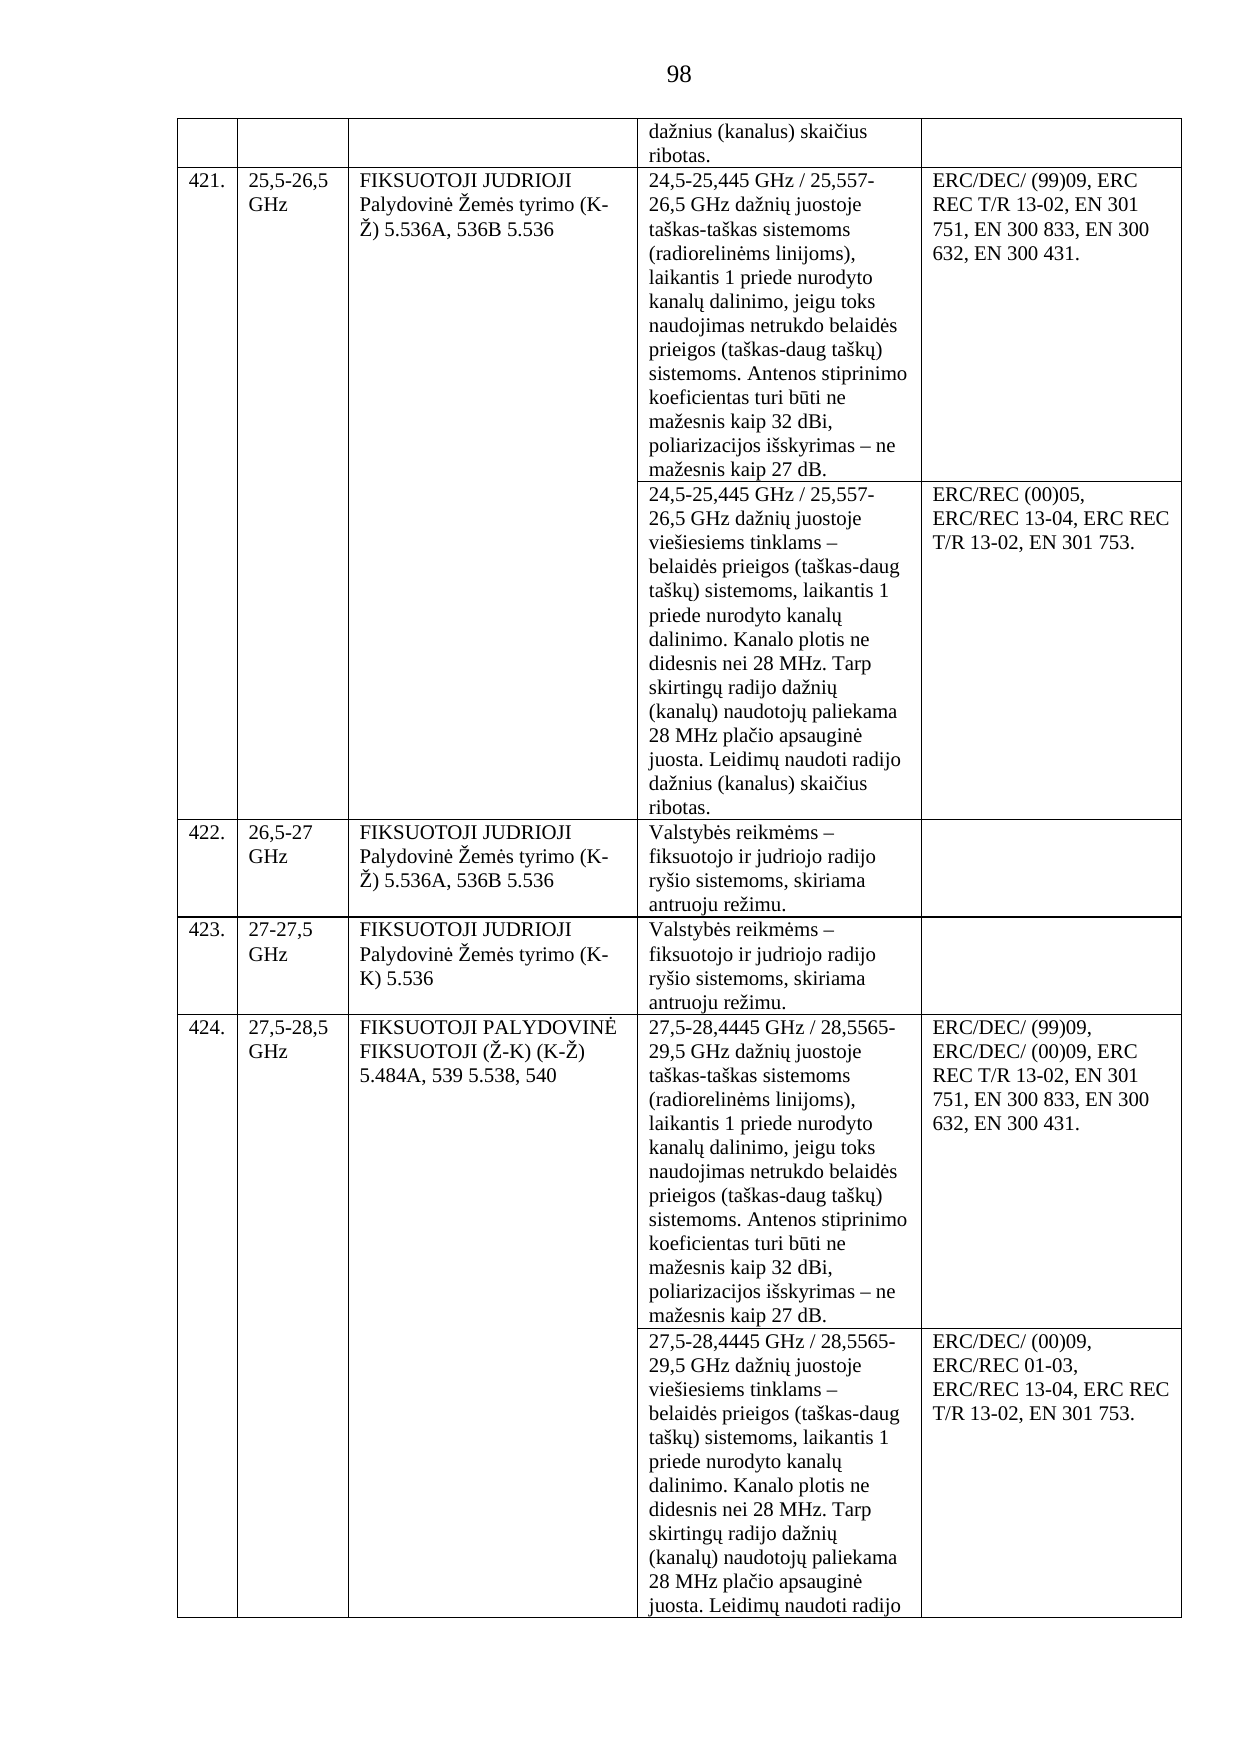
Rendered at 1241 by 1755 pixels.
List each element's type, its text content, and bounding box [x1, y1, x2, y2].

table_cell FIKSUOTOJI JUDRIOJI Palydovinė Žemės tyrimo (K-Ž) 5.536A, 536B 5.536 [349, 168, 637, 819]
table_cell Valstybės reikmėms – fiksuotojo ir judriojo radijo ryšio sistemoms, skiriama antruoju režimu. [638, 918, 921, 1014]
table_cell [178, 119, 237, 167]
table_cell [922, 918, 1181, 1014]
table_cell ERC/REC (00)05, ERC/REC 13-04, ERC REC T/R 13-02, EN 301 753. [922, 482, 1181, 819]
table_cell 24,5-25,445 GHz / 25,557-26,5 GHz dažnių juostoje taškas-taškas sistemoms (radiorelinėms linijoms), laikantis 1 priede nurodyto kanalų dalinimo, jeigu toks naudojimas netrukdo belaidės prieigos (taškas-daug taškų) sistemoms. Antenos stiprinimo koeficientas turi būti ne mažesnis kaip 32 dBi, poliarizacijos išskyrimas – ne mažesnis kaip 27 dB. [638, 168, 921, 481]
table_cell ERC/DEC/ (99)09, ERC REC T/R 13-02, EN 301 751, EN 300 833, EN 300 632, EN 300 431. [922, 168, 1181, 481]
table_cell 27,5-28,4445 GHz / 28,5565-29,5 GHz dažnių juostoje taškas-taškas sistemoms (radiorelinėms linijoms), laikantis 1 priede nurodyto kanalų dalinimo, jeigu toks naudojimas netrukdo belaidės prieigos (taškas-daug taškų) sistemoms. Antenos stiprinimo koeficientas turi būti ne mažesnis kaip 32 dBi, poliarizacijos išskyrimas – ne mažesnis kaip 27 dB. [638, 1015, 921, 1327]
table_cell 24,5-25,445 GHz / 25,557-26,5 GHz dažnių juostoje viešiesiems tinklams – belaidės prieigos (taškas-daug taškų) sistemoms, laikantis 1 priede nurodyto kanalų dalinimo. Kanalo plotis ne didesnis nei 28 MHz. Tarp skirtingų radijo dažnių (kanalų) naudotojų paliekama 28 MHz plačio apsauginė juosta. Leidimų naudoti radijo dažnius (kanalus) skaičius ribotas. [638, 482, 921, 819]
table_cell FIKSUOTOJI PALYDOVINĖ FIKSUOTOJI (Ž-K) (K-Ž) 5.484A, 539 5.538, 540 [349, 1015, 637, 1617]
table_cell [349, 119, 637, 167]
table_cell Valstybės reikmėms – fiksuotojo ir judriojo radijo ryšio sistemoms, skiriama antruoju režimu. [638, 820, 921, 916]
table_cell dažnius (kanalus) skaičius ribotas. [638, 119, 921, 167]
table_cell FIKSUOTOJI JUDRIOJI Palydovinė Žemės tyrimo (K-Ž) 5.536A, 536B 5.536 [349, 820, 637, 916]
table_cell 25,5-26,5 GHz [238, 168, 348, 819]
table_cell 26,5-27 GHz [238, 820, 348, 916]
table_cell 424. [178, 1015, 237, 1617]
table_cell 27,5-28,4445 GHz / 28,5565-29,5 GHz dažnių juostoje viešiesiems tinklams – belaidės prieigos (taškas-daug taškų) sistemoms, laikantis 1 priede nurodyto kanalų dalinimo. Kanalo plotis ne didesnis nei 28 MHz. Tarp skirtingų radijo dažnių (kanalų) naudotojų paliekama 28 MHz plačio apsauginė juosta. Leidimų naudoti radijo [638, 1329, 921, 1617]
table_cell 27,5-28,5 GHz [238, 1015, 348, 1617]
table_cell [922, 119, 1181, 167]
table_cell [238, 119, 348, 167]
table_cell ERC/DEC/ (00)09, ERC/REC 01-03, ERC/REC 13-04, ERC REC T/R 13-02, EN 301 753. [922, 1329, 1181, 1617]
table_cell 422. [178, 820, 237, 916]
table_cell 27-27,5 GHz [238, 918, 348, 1014]
table_cell 423. [178, 918, 237, 1014]
table_cell [922, 820, 1181, 916]
table_cell FIKSUOTOJI JUDRIOJI Palydovinė Žemės tyrimo (K-K) 5.536 [349, 918, 637, 1014]
table_cell ERC/DEC/ (99)09, ERC/DEC/ (00)09, ERC REC T/R 13-02, EN 301 751, EN 300 833, EN 300 632, EN 300 431. [922, 1015, 1181, 1327]
table_cell 421. [178, 168, 237, 819]
